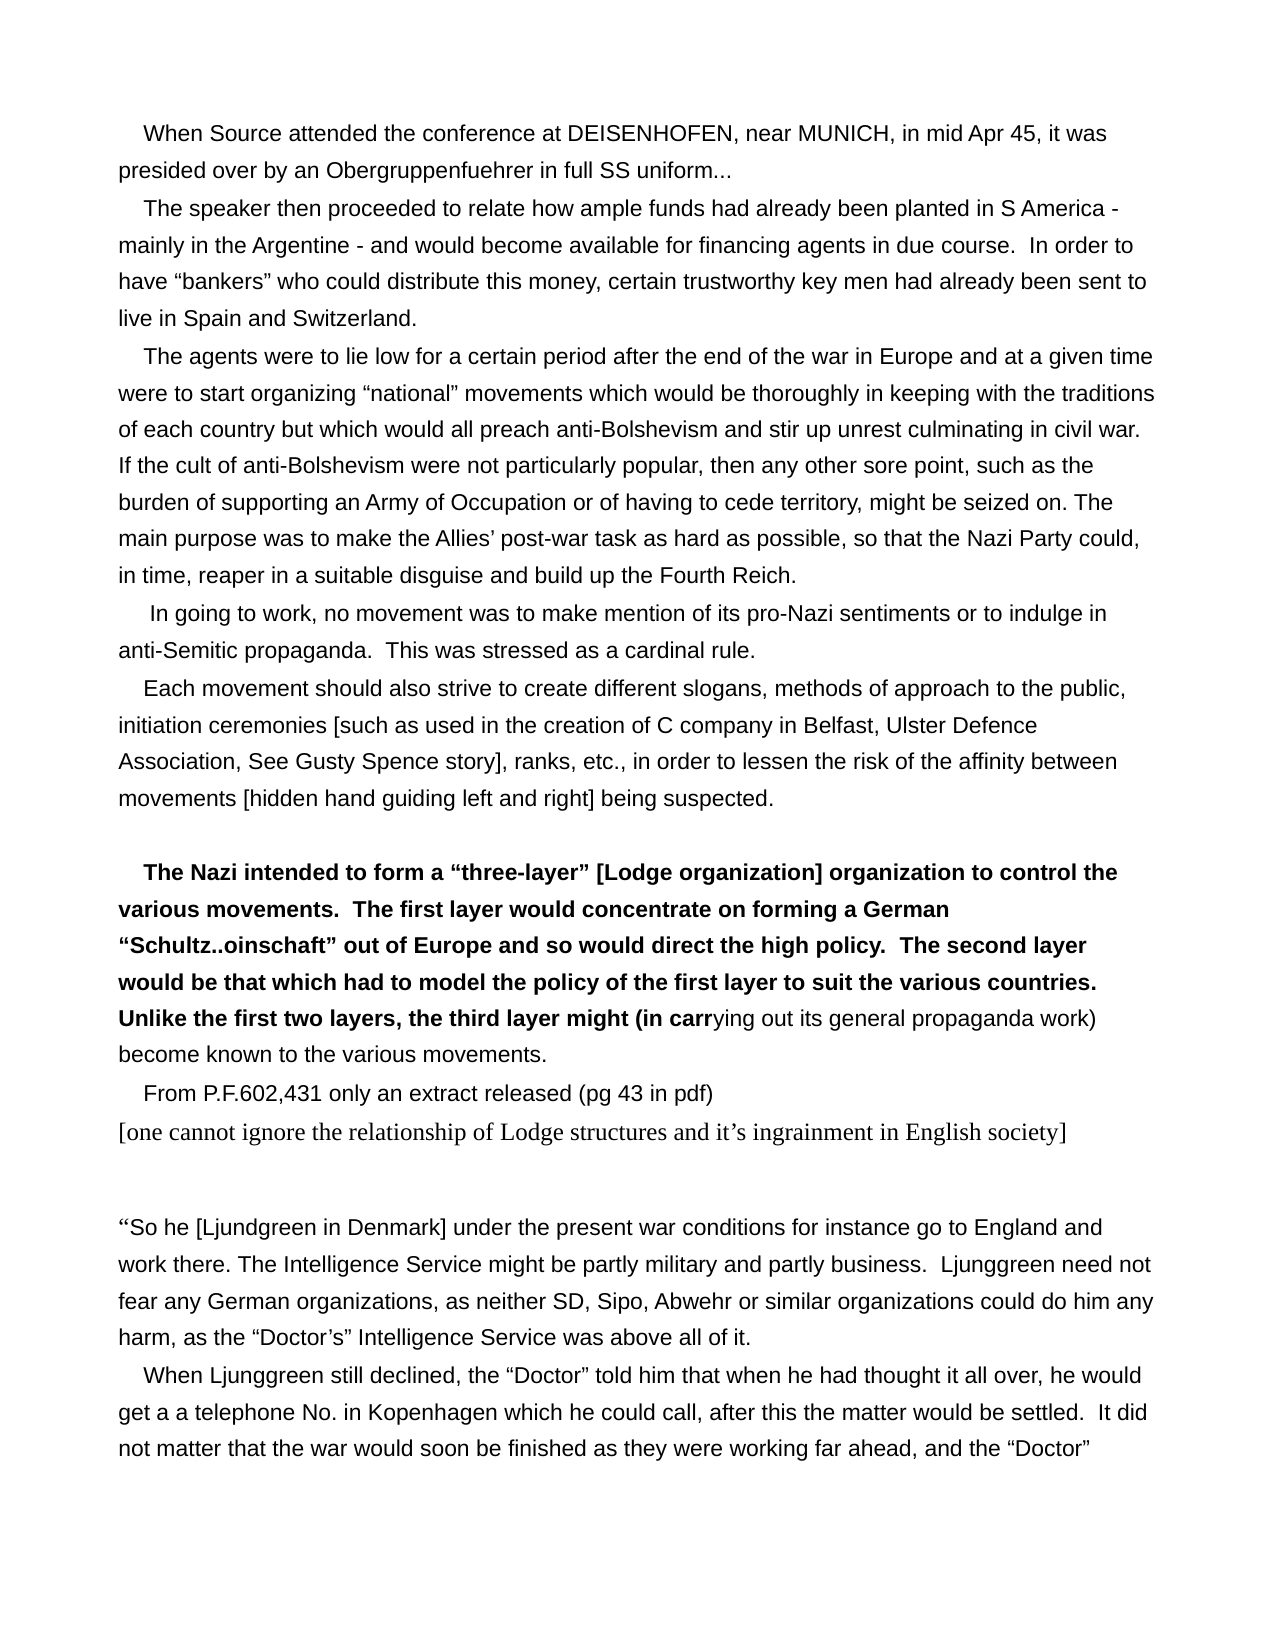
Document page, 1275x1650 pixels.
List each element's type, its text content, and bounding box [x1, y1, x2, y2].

text The agents were to lie low for a certain period after the end of the war in Europe and at a given time were to start organizing “national” movements which would be thoroughly in keeping with the traditions of each country but which would all preach anti-Bolshevism and stir up unrest culminating in civil war. If the cult of anti-Bolshevism were not particularly popular, then any other sore point, such as the burden of supporting an Army of Occupation or of having to cede territory, might be seized on. The main purpose was to make the Allies’ post-war task as hard as possible, so that the Nazi Party could, in time, reaper in a suitable disguise and build up the Fourth Reich. [118, 341, 1157, 588]
text Each movement should also strive to create different slogans, methods of approach to the public, initiation ceremonies [such as used in the creation of C company in Belfast, Ulster Defence Association, See Gusty Spence story], ranks, etc., in order to lessen the risk of the affinity between movements [hidden hand guiding left and right] being suspected. [118, 673, 1157, 811]
text When Source attended the conference at DEISENHOFEN, near MUNICH, in mid Apr 45, it was presided over by an Obergruppenfuehrer in full SS uniform... [118, 118, 1157, 183]
text The Nazi intended to form a “three-layer” [Lodge organization] organization to control the various movements. The first layer would concentrate on forming a German “Schultz..oinschaft” out of Europe and so would direct the high policy. The second layer would be that which had to model the policy of the first layer to suit the various countries. Unlike the first two layers, the third layer might (in carrying out its general propaganda work) become known to the various movements. [118, 857, 1157, 1068]
text When Ljunggreen still declined, the “Doctor” told him that when he had thought it all over, he would get a a telephone No. in Kopenhagen which he could call, after this the matter would be settled. It did not matter that the war would soon be finished as they were working far ahead, and the “Doctor” [118, 1360, 1157, 1462]
text [one cannot ignore the relationship of Lodge structures and it’s ingrainment in English society] [118, 1117, 1157, 1146]
text From P.F.602,431 only an extract released (pg 43 in pdf) [118, 1078, 1157, 1106]
text The speaker then proceeded to relate how ample funds had already been planted in S America - mainly in the Argentine - and would become available for financing agents in due course. In order to have “bankers” who could distribute this money, certain trustworthy key men had already been sent to live in Spain and Switzerland. [118, 193, 1157, 331]
text “So he [Ljundgreen in Denmark] under the present war conditions for instance go to England and work there. The Intelligence Service might be partly military and partly business. Ljunggreen need not fear any German organizations, as neither SD, Sipo, Abwehr or similar organizations could do him any harm, as the “Doctor’s” Intelligence Service was above all of it. [118, 1212, 1157, 1350]
text In going to work, no movement was to make mention of its pro-Nazi sentiments or to indulge in anti-Semitic propaganda. This was stressed as a cardinal rule. [118, 598, 1157, 663]
